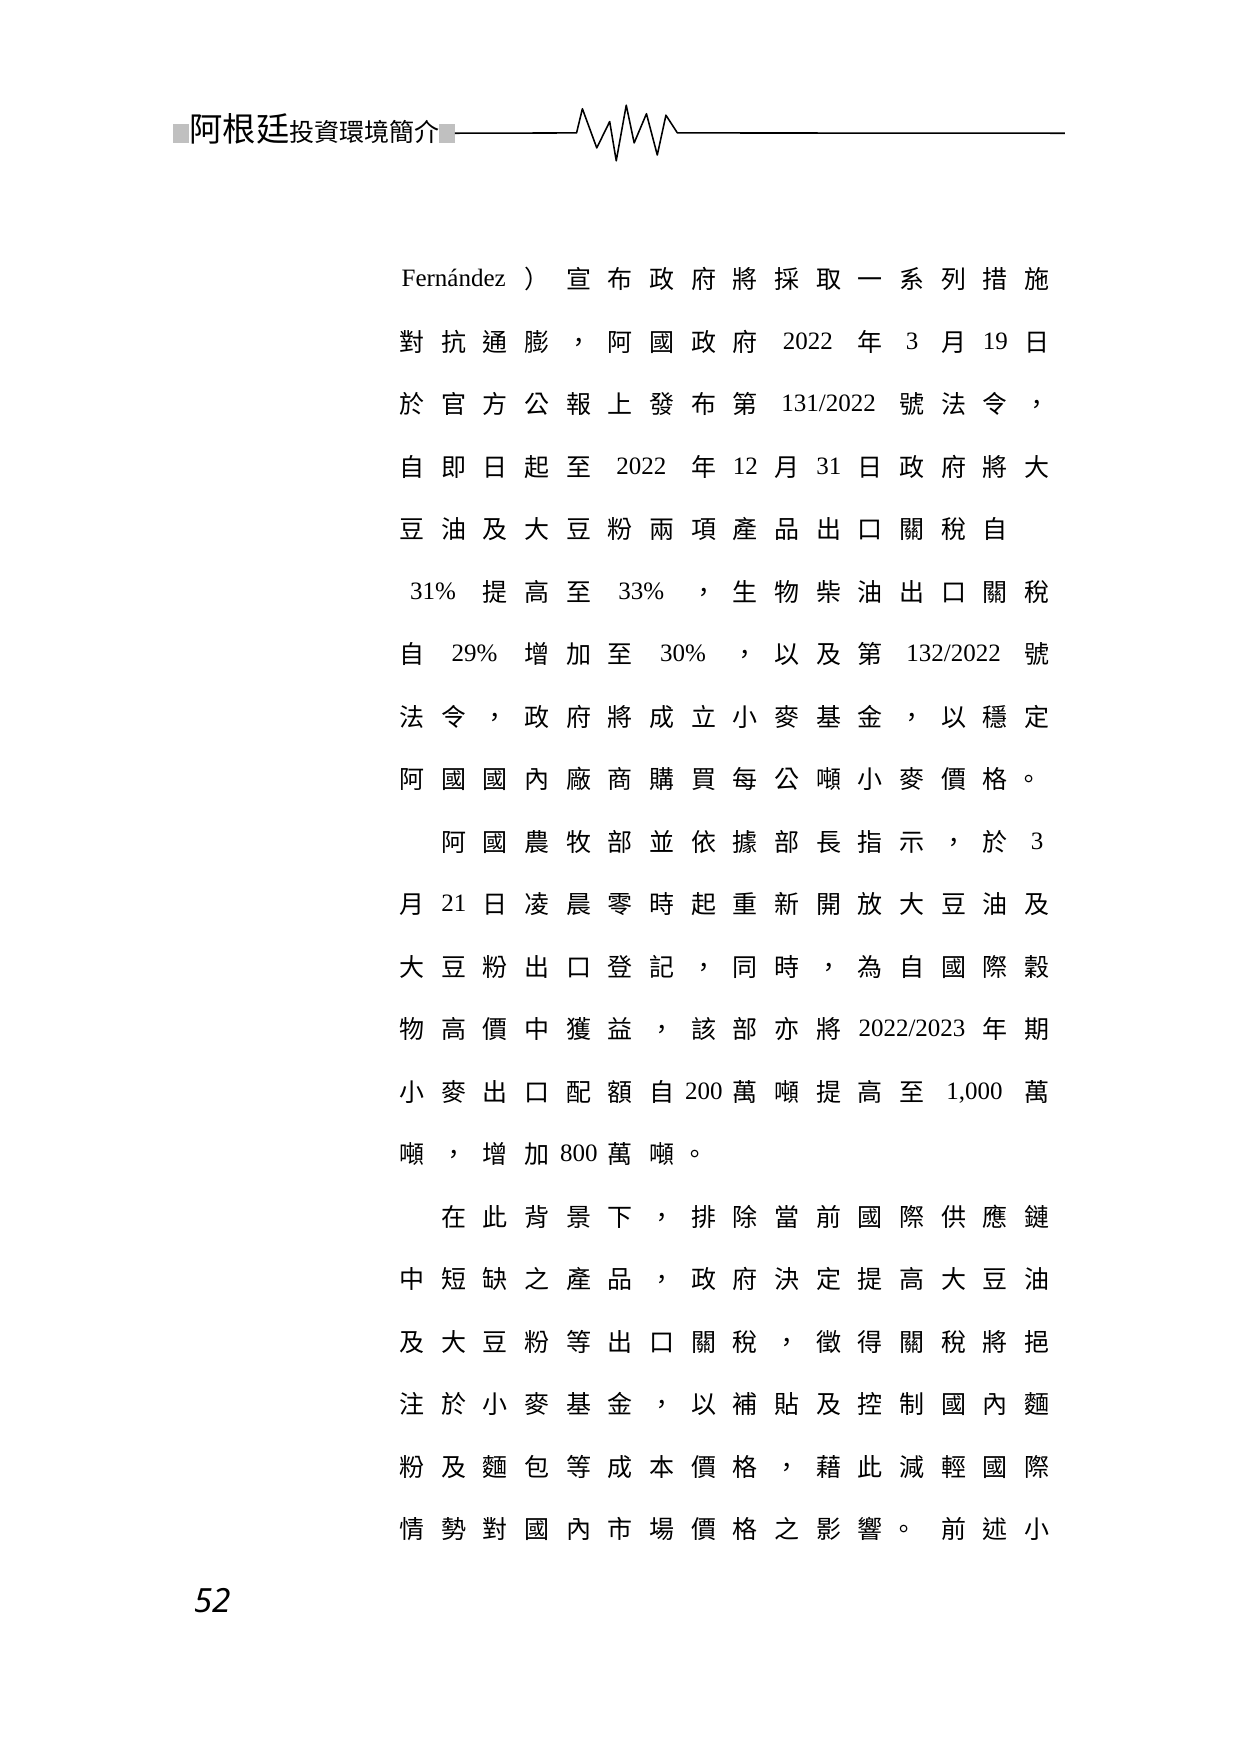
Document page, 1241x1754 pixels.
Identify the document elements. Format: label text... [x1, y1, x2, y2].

text 阿國農牧部並依據部長指示，於3月21日凌晨零時起重新開放大豆油及大豆粉出口登記，同時，為自國際穀物高價中獲益，該部亦將2022/2023年期小麥出口配額自200萬噸提高至1,000萬噸，增加800萬噸。 [367, 799, 1058, 1174]
text 在此背景下，排除當前國際供應鏈中短缺之產品，政府決定提高大豆油及大豆粉等出口關稅，徵得關稅將挹注於小麥基金，以補貼及控制國內麵粉及麵包等成本價格，藉此減輕國際情勢對國內市場價格之影響。前述小 [367, 1174, 1058, 1549]
text Fernández）宣布政府將採取一系列措施對抗通膨，阿國政府2022年3月19日於官方公報上發布第131/2022號法令，自即日起至2022年12月31日政府將大豆油及大豆粉兩項產品出口關稅自31%提高至33%，生物柴油出口關稅自29%增加至30%，以及第132/2022號法令，政府將成立小麥基金，以穩定阿國國內廠商購買每公噸小麥價格。 [306, 236, 1058, 799]
